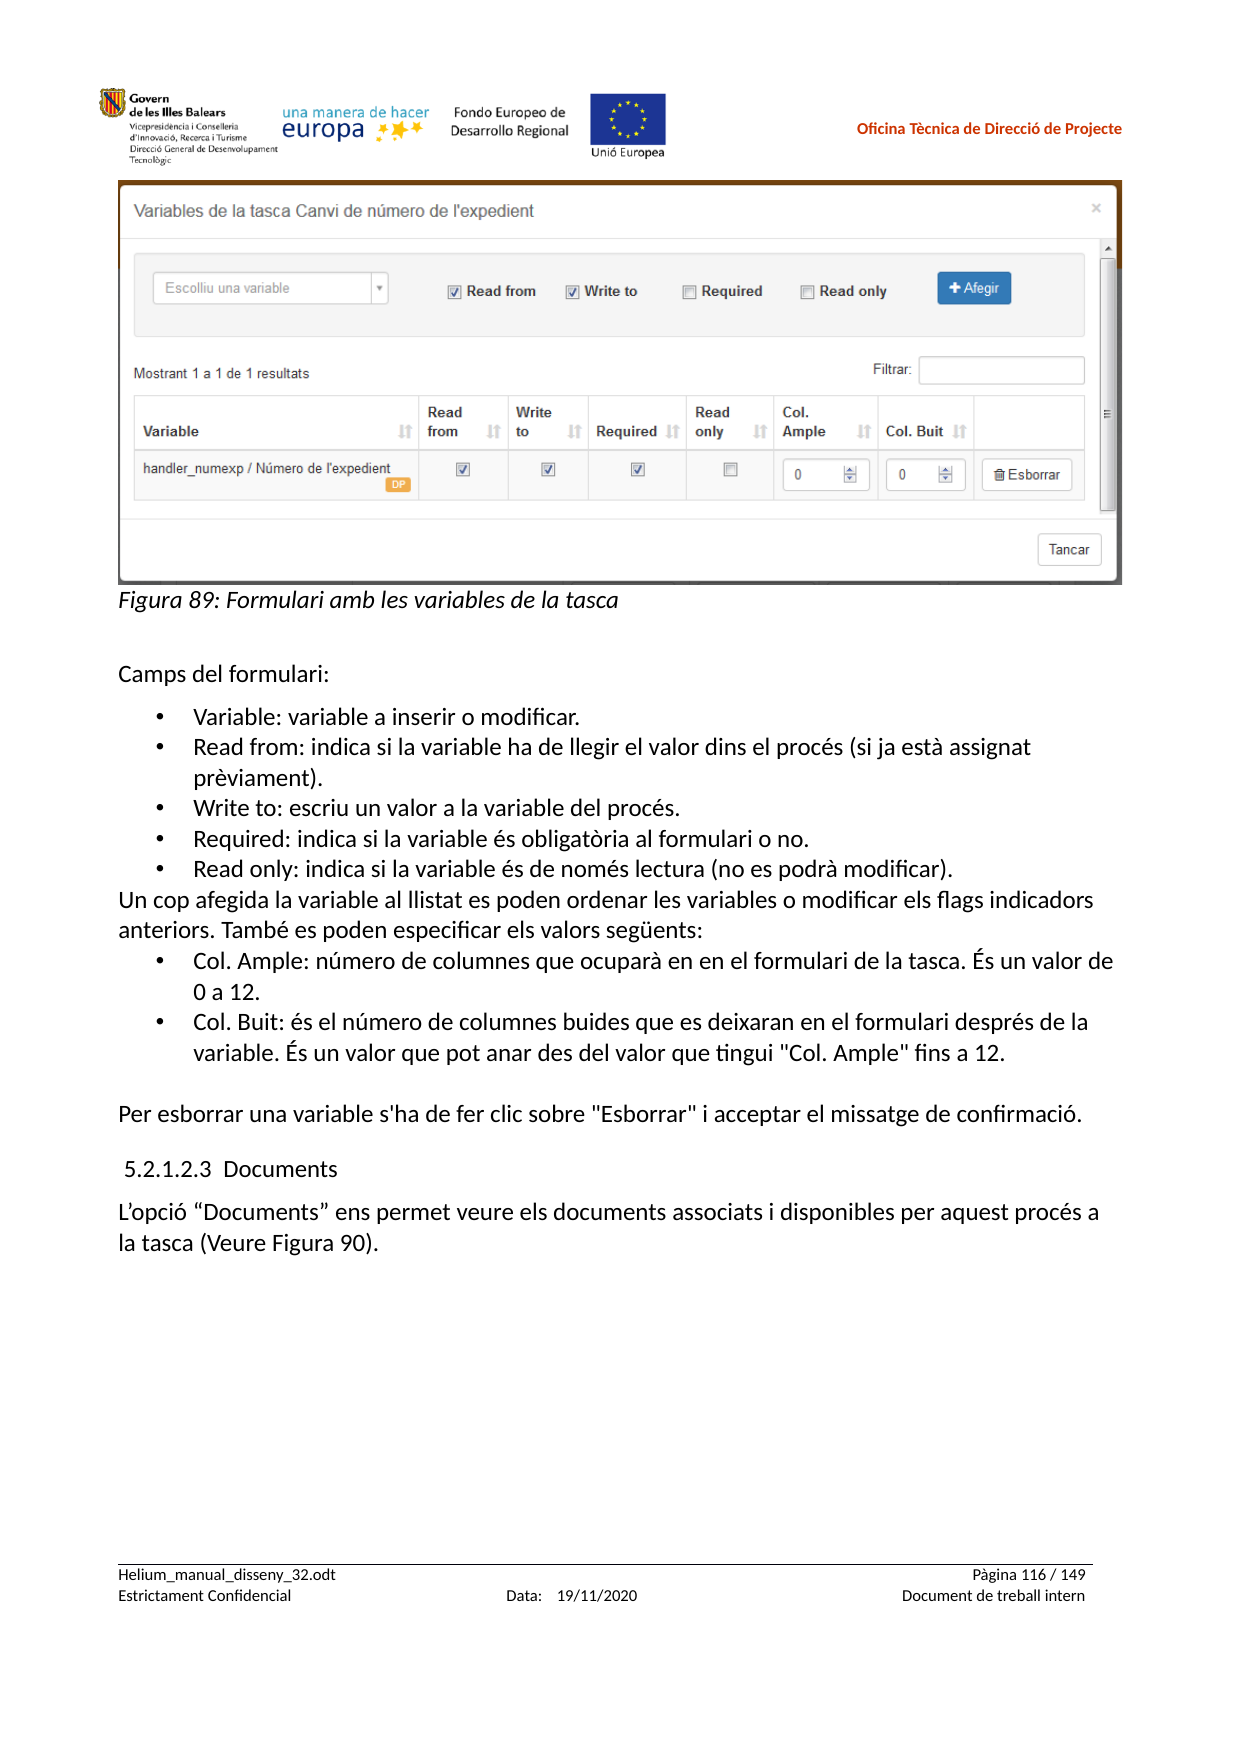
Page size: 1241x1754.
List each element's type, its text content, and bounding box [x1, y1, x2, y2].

list Read only: indica si la variable és de només lectura (no es podrà modificar). [156, 854, 1122, 884]
list Variable: variable a inserir o modificar. [156, 701, 1122, 732]
picture [99, 87, 668, 166]
text Figura 89: Formulari amb les variables de la tasca [118, 585, 1122, 615]
picture [118, 180, 1123, 585]
text Camps del formulari: [118, 658, 1122, 688]
text Un cop afegida la variable al llistat es poden ordenar les variables o modificar els flags indicadors anteriors. També es poden especificar els valors següents: [118, 884, 1122, 945]
list Col. Ample: número de columnes que ocuparà en en el formulari de la tasca. És un valor de 0 a 12. [156, 945, 1122, 1006]
list Required: indica si la variable és obligatòria al formulari o no. [156, 823, 1122, 854]
text Per esborrar una variable s'ha de fer clic sobre "Esborrar" i acceptar el missatge de confirmació. [118, 1098, 1122, 1128]
list Col. Buit: és el número de columnes buides que es deixaran en el formulari després de la variable. És un valor que pot anar des del valor que tingui "Col. Ample" fins a 12. [156, 1006, 1122, 1067]
list Write to: escriu un valor a la variable del procés. [156, 793, 1122, 823]
list Read from: indica si la variable ha de llegir el valor dins el procés (si ja està assignat prèviament). [156, 732, 1122, 793]
text L’opció “Documents” ens permet veure els documents associats i disponibles per aquest procés a la tasca (Veure Figura 90). [118, 1196, 1122, 1257]
subtitle Documents [118, 1153, 1122, 1184]
